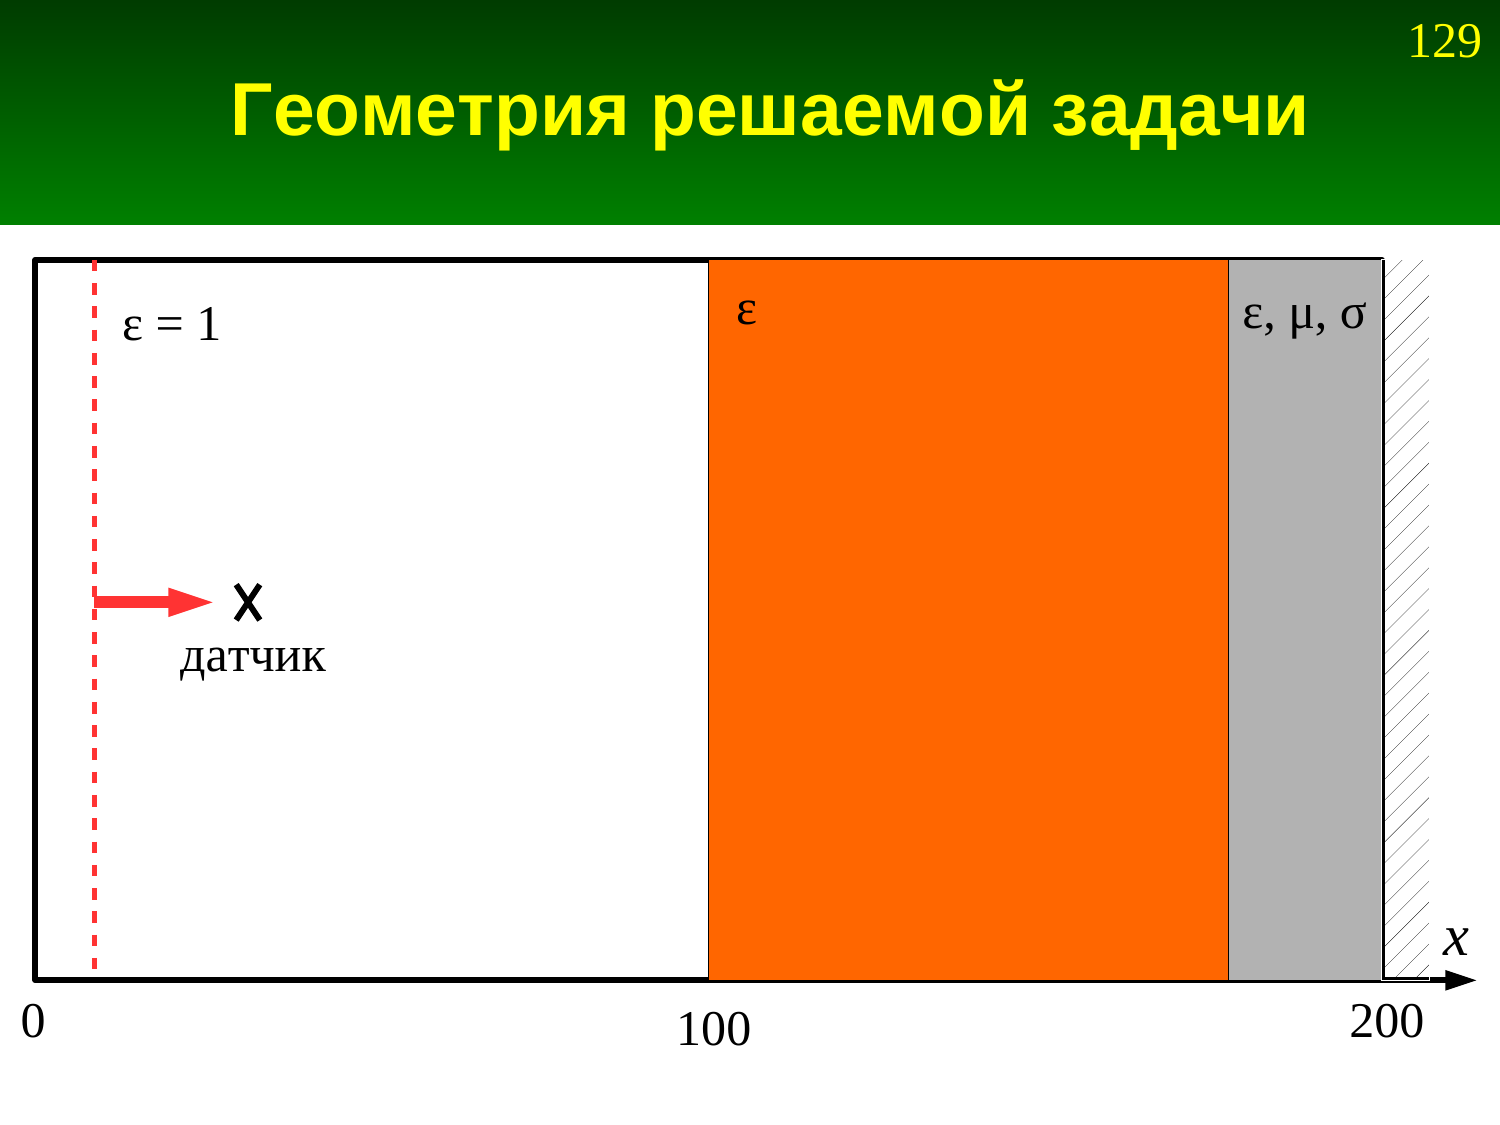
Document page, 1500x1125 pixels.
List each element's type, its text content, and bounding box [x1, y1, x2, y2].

text_box ε [721, 267, 851, 343]
text_box 200 [1334, 980, 1440, 1056]
text_box ε = 1 [107, 283, 237, 359]
title Геометрия решаемой задачи [100, 7, 1441, 204]
text_box датчик [165, 614, 341, 689]
text_box 100 [661, 988, 767, 1063]
text_box ε, μ, σ [1227, 271, 1381, 347]
text_box 0 [5, 980, 61, 1056]
text_box [35, 259, 1430, 981]
text_box x [1430, 889, 1485, 975]
